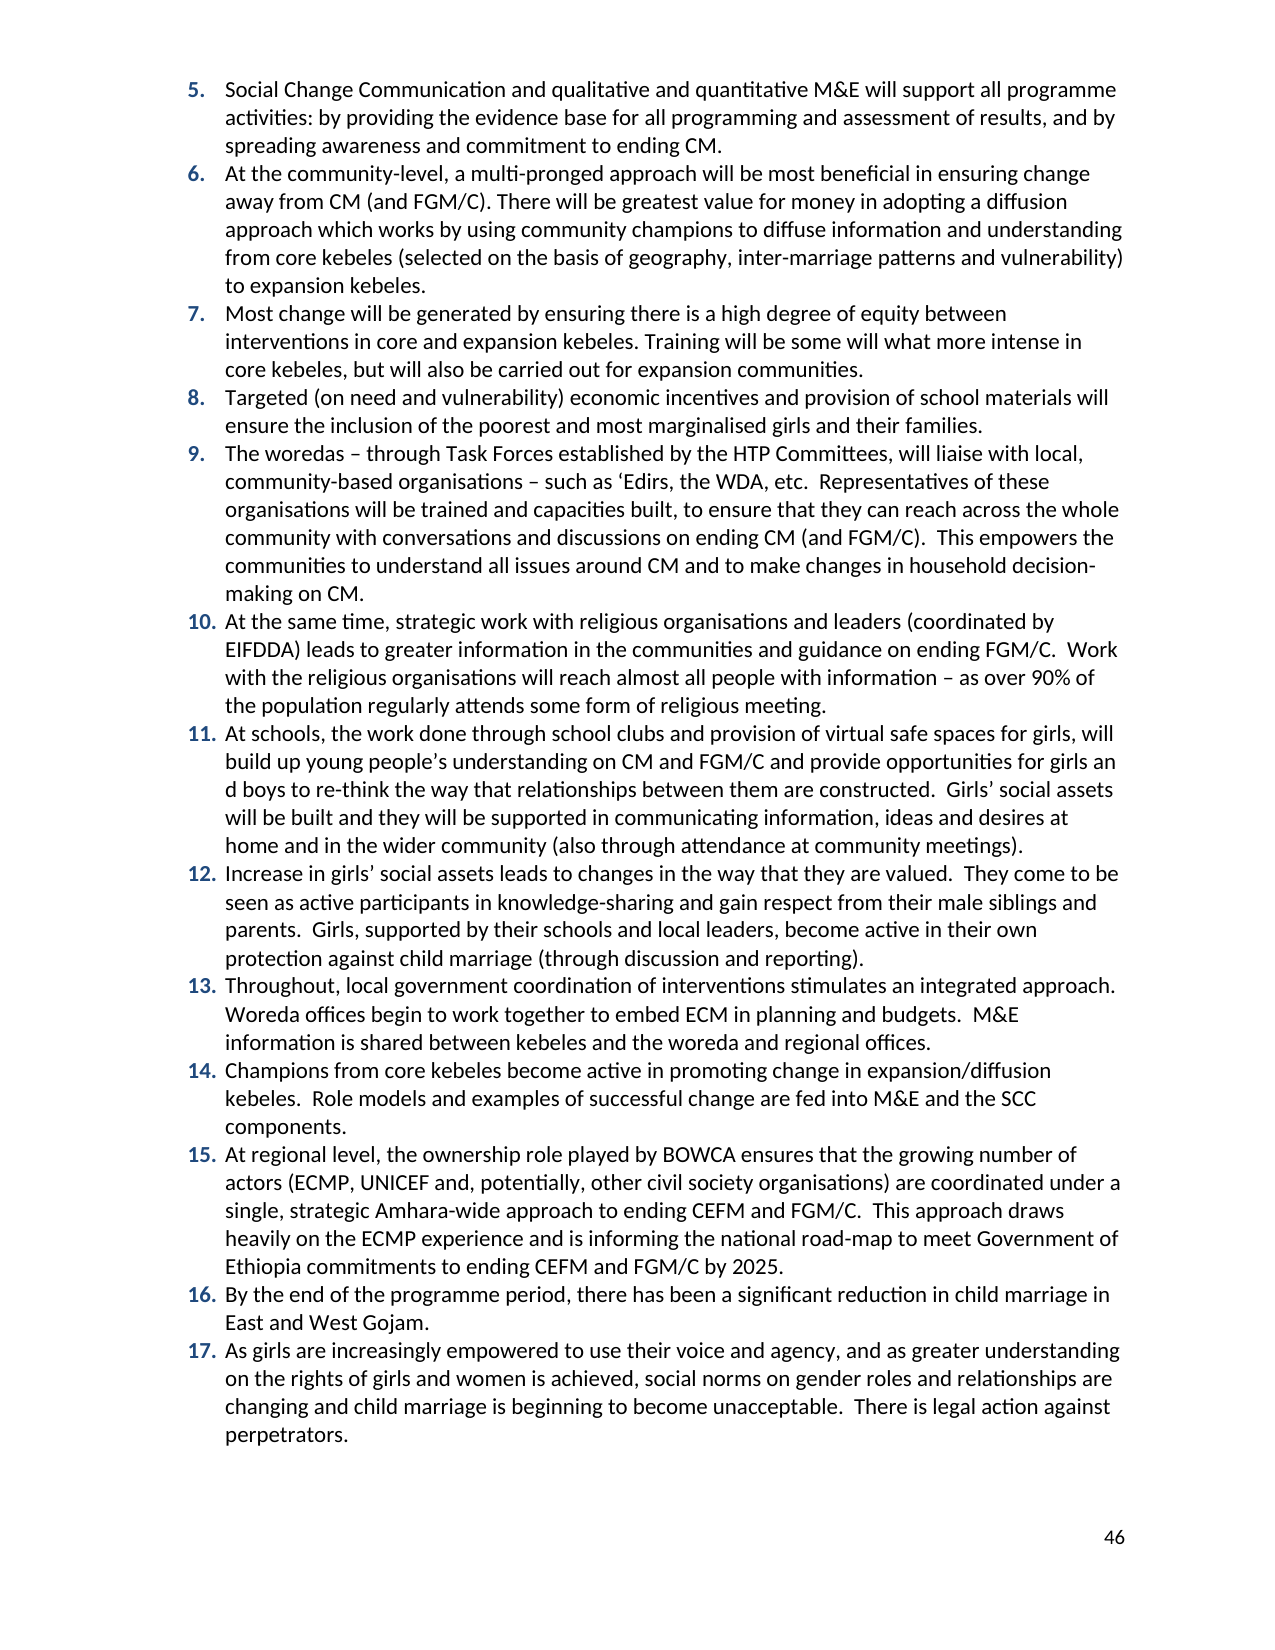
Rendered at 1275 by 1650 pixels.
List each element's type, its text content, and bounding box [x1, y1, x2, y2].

list At schools, the work done through school clubs and provision of virtual safe spaces for girls, will build up young people’s understanding on CM and FGM/C and provide opportunities for girls an d boys to re-think the way that relationships between them are constructed. Girls’ social assets will be built and they will be supported in communicating information, ideas and desires at home and in the wider community (also through attendance at community meetings). [187, 719, 1125, 859]
list As girls are increasingly empowered to use their voice and agency, and as greater understanding on the rights of girls and women is achieved, social norms on gender roles and relationships are changing and child marriage is beginning to become unacceptable. There is legal action against perpetrators. [187, 1336, 1125, 1448]
list The woredas – through Task Forces established by the HTP Committees, will liaise with local, community-based organisations – such as ‘Edirs, the WDA, etc. Representatives of these organisations will be trained and capacities built, to ensure that they can reach across the whole community with conversations and discussions on ending CM (and FGM/C). This empowers the communities to understand all issues around CM and to make changes in household decision-making on CM. [187, 439, 1125, 607]
list Targeted (on need and vulnerability) economic incentives and provision of school materials will ensure the inclusion of the poorest and most marginalised girls and their families. [187, 383, 1125, 439]
list At regional level, the ownership role played by BOWCA ensures that the growing number of actors (ECMP, UNICEF and, potentially, other civil society organisations) are coordinated under a single, strategic Amhara-wide approach to ending CEFM and FGM/C. This approach draws heavily on the ECMP experience and is informing the national road-map to meet Government of Ethiopia commitments to ending CEFM and FGM/C by 2025. [187, 1140, 1125, 1280]
list Most change will be generated by ensuring there is a high degree of equity between interventions in core and expansion kebeles. Training will be some will what more intense in core kebeles, but will also be carried out for expansion communities. [187, 299, 1125, 383]
list Champions from core kebeles become active in promoting change in expansion/diffusion kebeles. Role models and examples of successful change are fed into M&E and the SCC components. [187, 1056, 1125, 1140]
list At the community-level, a multi-pronged approach will be most beneficial in ensuring change away from CM (and FGM/C). There will be greatest value for money in adopting a diffusion approach which works by using community champions to diffuse information and understanding from core kebeles (selected on the basis of geography, inter-marriage patterns and vulnerability) to expansion kebeles. [187, 159, 1125, 299]
list Increase in girls’ social assets leads to changes in the way that they are valued. They come to be seen as active participants in knowledge-sharing and gain respect from their male siblings and parents. Girls, supported by their schools and local leaders, become active in their own protection against child marriage (through discussion and reporting). [187, 859, 1125, 972]
list By the end of the programme period, there has been a significant reduction in child marriage in East and West Gojam. [187, 1280, 1125, 1336]
list Social Change Communication and qualitative and quantitative M&E will support all programme activities: by providing the evidence base for all programming and assessment of results, and by spreading awareness and commitment to ending CM. [187, 75, 1125, 159]
list At the same time, strategic work with religious organisations and leaders (coordinated by EIFDDA) leads to greater information in the communities and guidance on ending FGM/C. Work with the religious organisations will reach almost all people with information – as over 90% of the population regularly attends some form of religious meeting. [187, 607, 1125, 719]
list Throughout, local government coordination of interventions stimulates an integrated approach. Woreda offices begin to work together to embed ECM in planning and budgets. M&E information is shared between kebeles and the woreda and regional offices. [187, 972, 1125, 1056]
